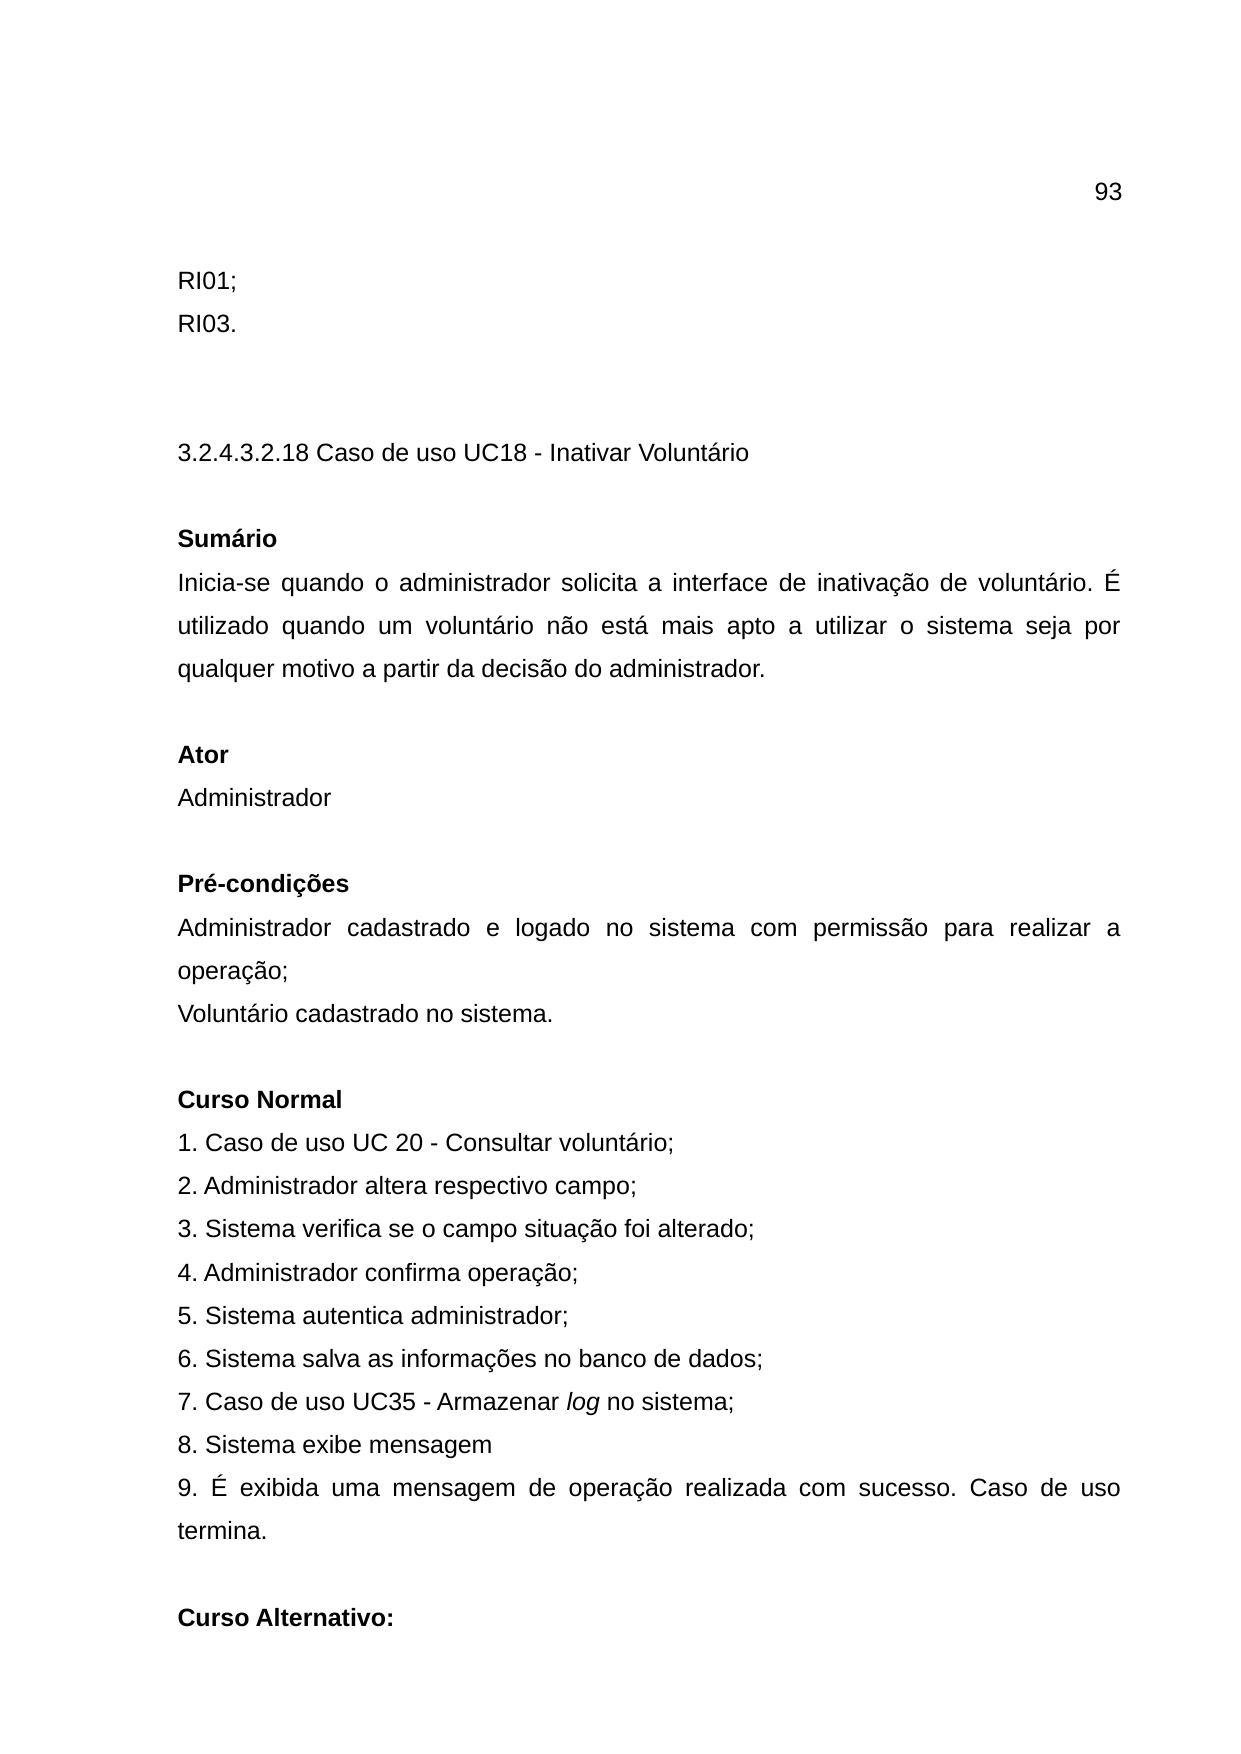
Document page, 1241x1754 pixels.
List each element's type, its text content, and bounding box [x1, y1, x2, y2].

text RI03. [177, 309, 1122, 338]
text 5. Sistema autentica administrador; [177, 1301, 1122, 1329]
text 3.2.4.3.2.18 Caso de uso UC18 - Inativar Voluntário [177, 438, 1122, 467]
text Sumário [177, 524, 1122, 553]
text Curso Alternativo: [177, 1603, 1122, 1631]
text 2. Administrador altera respectivo campo; [177, 1171, 1122, 1200]
text 7. Caso de uso UC35 - Armazenar log no sistema; [177, 1387, 1122, 1416]
text 8. Sistema exibe mensagem [177, 1430, 1122, 1459]
text Curso Normal [177, 1085, 1122, 1114]
text Administrador [177, 783, 1122, 812]
text 3. Sistema verifica se o campo situação foi alterado; [177, 1214, 1122, 1243]
text 9. É exibida uma mensagem de operação realizada com sucesso. Caso de uso termina. [177, 1473, 1122, 1545]
text Inicia-se quando o administrador solicita a interface de inativação de voluntário. É utilizado quando um voluntário não está mais apto a utilizar o sistema seja por qualquer motivo a partir da decisão do administrador. [177, 568, 1122, 683]
text Administrador cadastrado e logado no sistema com permissão para realizar a operação; [177, 913, 1122, 984]
text 6. Sistema salva as informações no banco de dados; [177, 1344, 1122, 1373]
text 4. Administrador confirma operação; [177, 1258, 1122, 1286]
text Pré-condições [177, 869, 1122, 898]
text RI01; [177, 266, 1122, 294]
text Voluntário cadastrado no sistema. [177, 999, 1122, 1028]
text Ator [177, 740, 1122, 769]
text 1. Caso de uso UC 20 - Consultar voluntário; [177, 1128, 1122, 1157]
